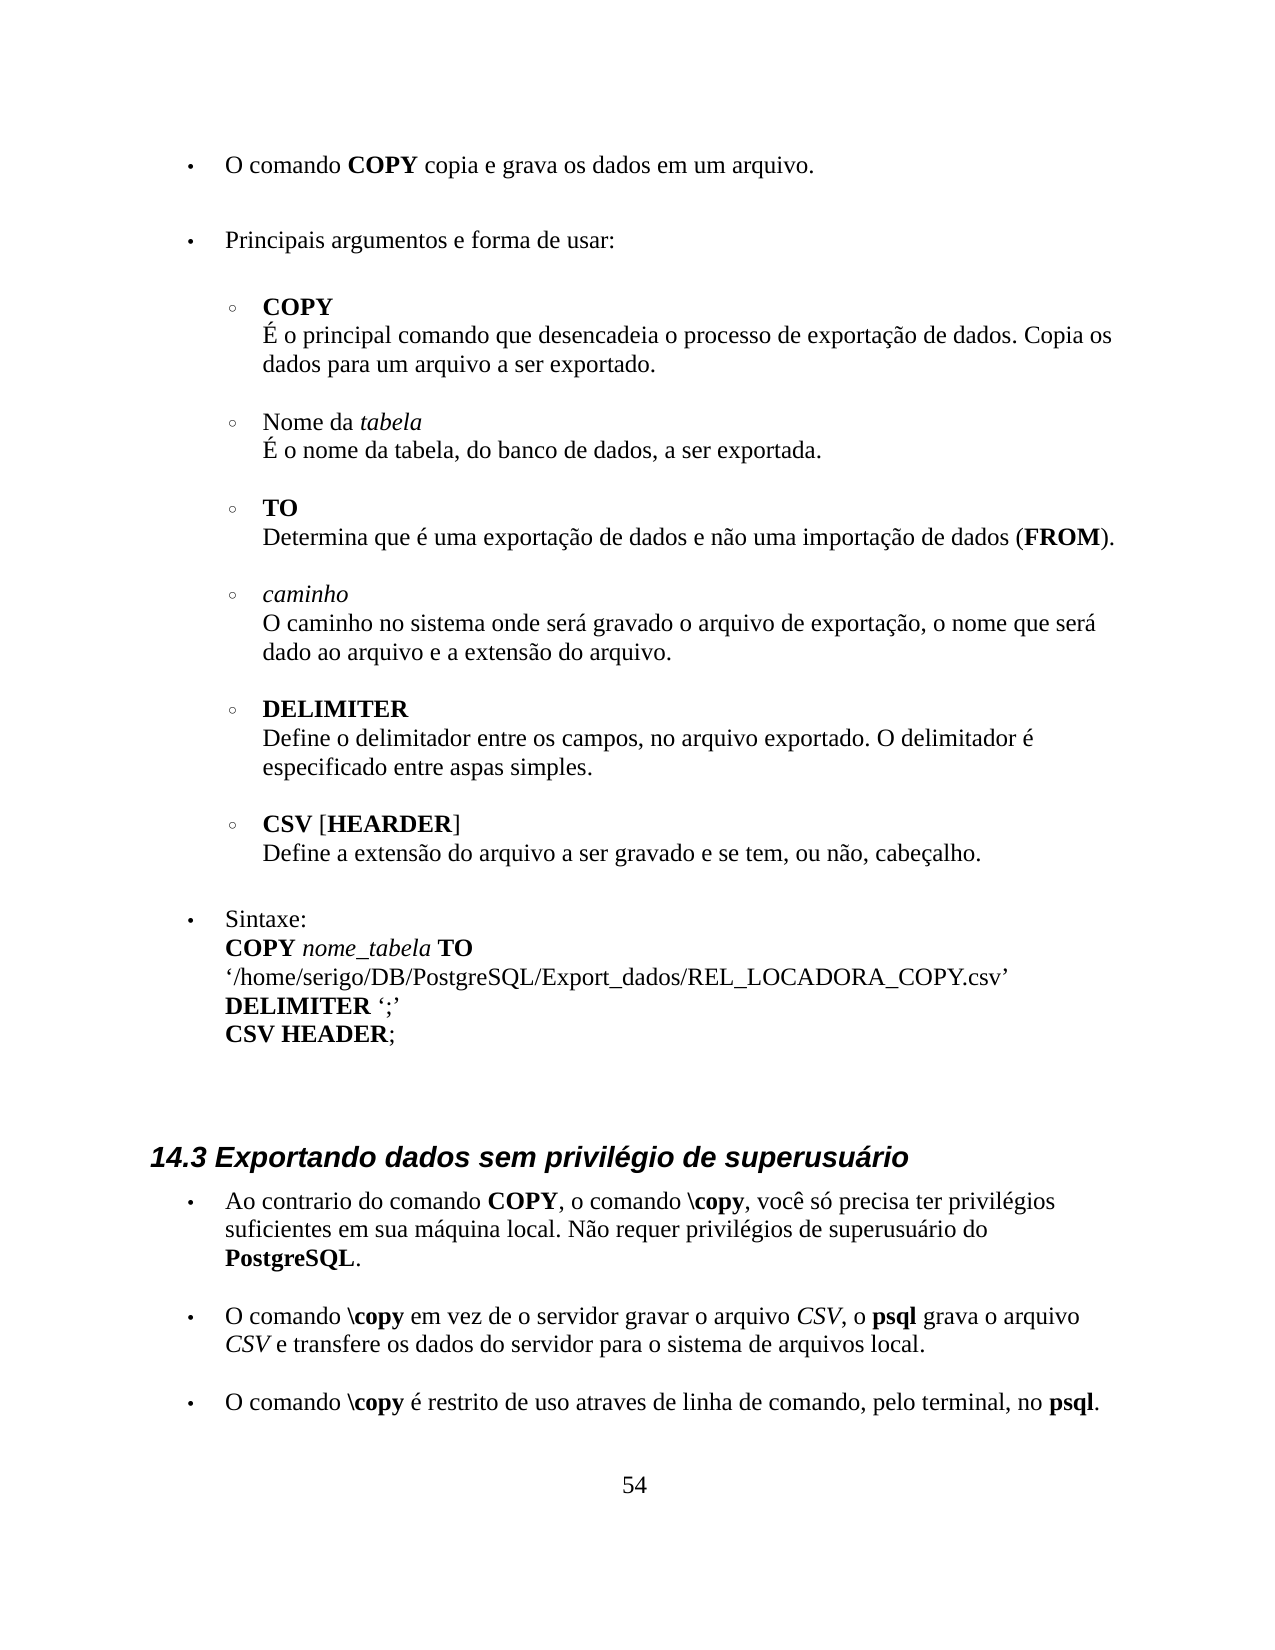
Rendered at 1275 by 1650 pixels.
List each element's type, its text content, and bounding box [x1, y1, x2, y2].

list CSV [HEARDER] Define a extensão do arquivo a ser gravado e se tem, ou não, cabeçalho. [225, 809, 1125, 896]
list O comando \copy em vez de o servidor gravar o arquivo CSV, o psql grava o arquivo CSV e transfere os dados do servidor para o sistema de arquivos local. [187, 1301, 1125, 1387]
list COPY É o principal comando que desencadeia o processo de exportação de dados. Copia os dados para um arquivo a ser exportado. [225, 292, 1125, 407]
subtitle 14.3 Exportando dados sem privilégio de superusuário [150, 1140, 1125, 1173]
list TO Determina que é uma exportação de dados e não uma importação de dados (FROM). [225, 493, 1125, 579]
list O comando \copy é restrito de uso atraves de linha de comando, pelo terminal, no psql. [187, 1387, 1125, 1416]
list Nome da tabela É o nome da tabela, do banco de dados, a ser exportada. [225, 407, 1125, 493]
list Principais argumentos e forma de usar: [187, 225, 1125, 283]
list O comando COPY copia e grava os dados em um arquivo. [187, 150, 1125, 207]
list caminho O caminho no sistema onde será gravado o arquivo de exportação, o nome que será dado ao arquivo e a extensão do arquivo. [225, 579, 1125, 694]
list Sintaxe: COPY nome_tabela TO ‘/home/serigo/DB/PostgreSQL/Export_dados/REL_LOCADORA_COPY.csv’ DELIMITER ‘;’ CSV HEADER; [187, 904, 1125, 1077]
list Ao contrario do comando COPY, o comando \copy, você só precisa ter privilégios suficientes em sua máquina local. Não requer privilégios de superusuário do PostgreSQL. [187, 1186, 1125, 1301]
list DELIMITER Define o delimitador entre os campos, no arquivo exportado. O delimitador é especificado entre aspas simples. [225, 694, 1125, 809]
